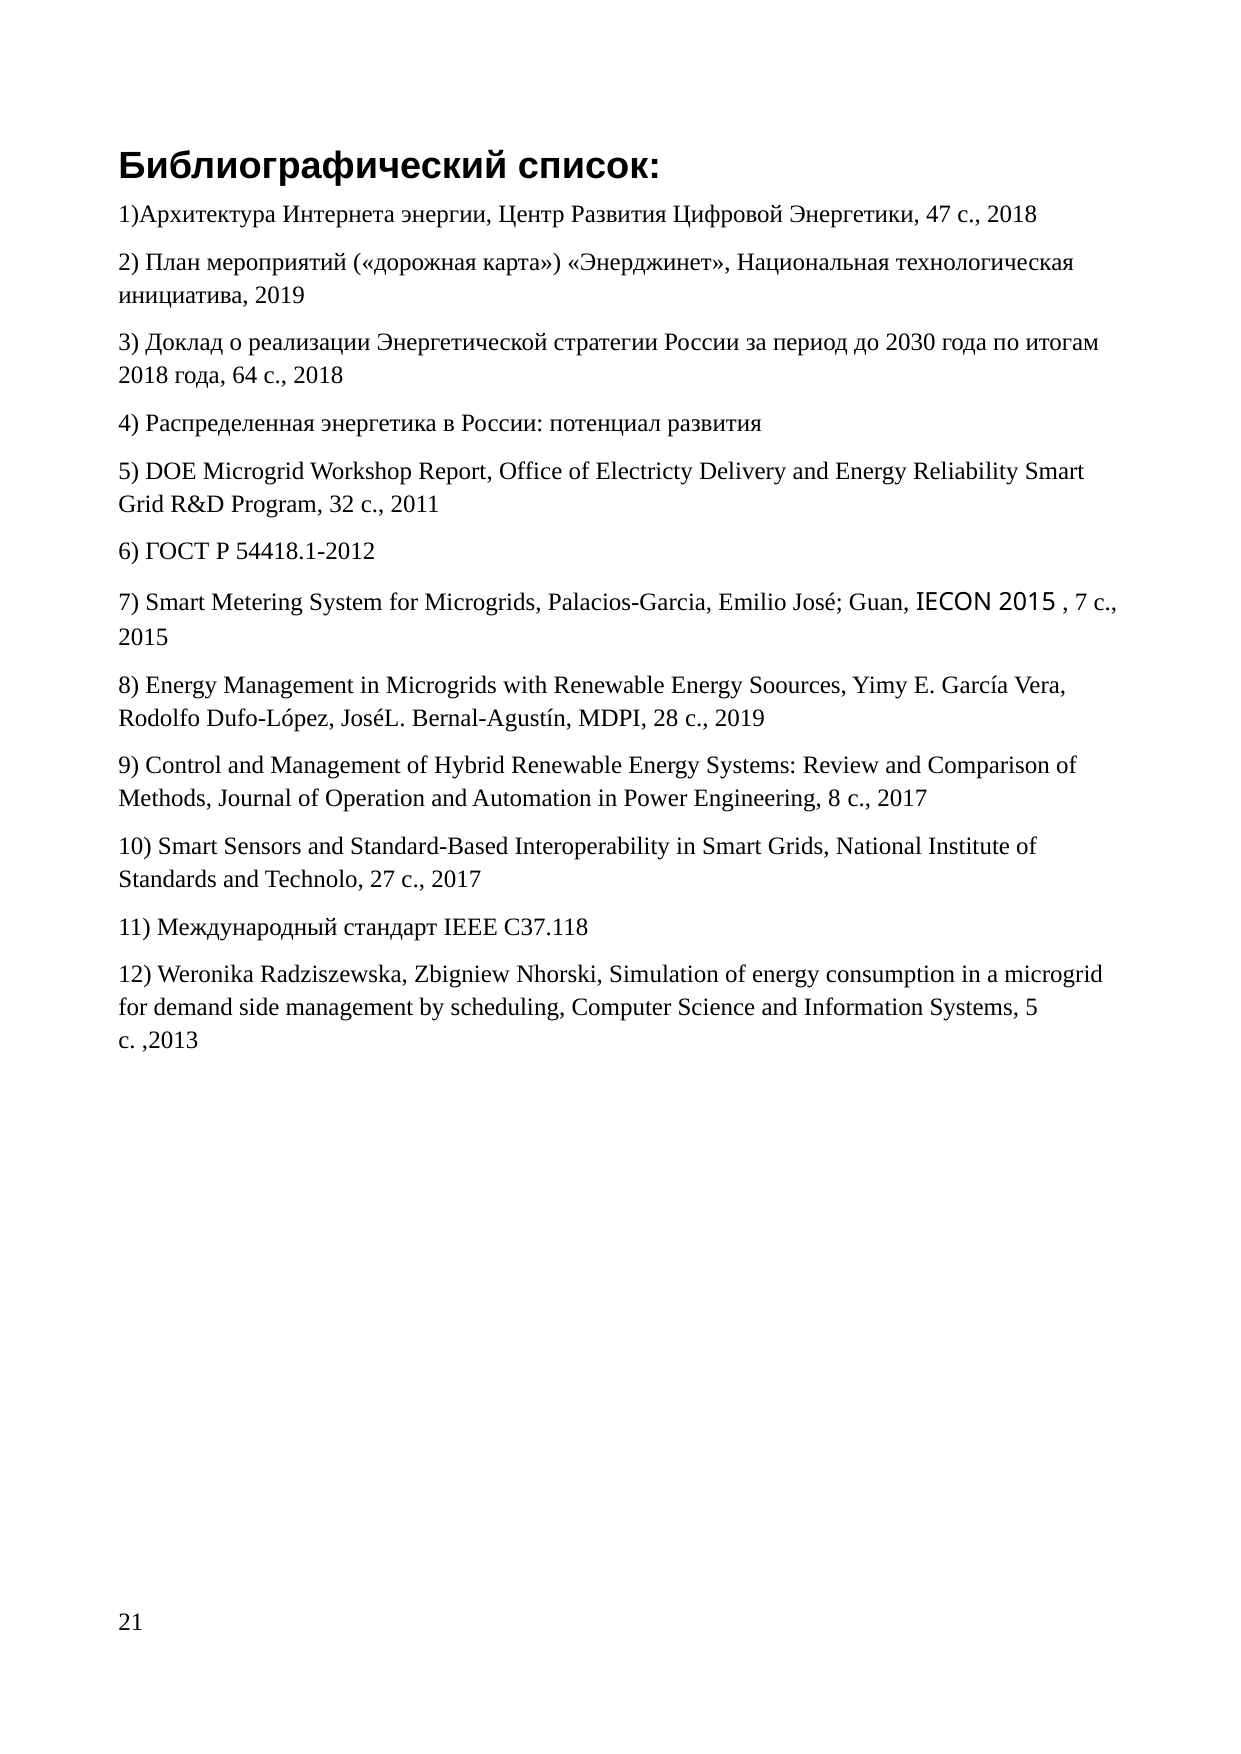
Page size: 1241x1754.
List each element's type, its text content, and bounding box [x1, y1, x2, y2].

text 7) Smart Metering System for Microgrids, Palacios-Garcia, Emilio José; Guan, IECON 2015 , 7 с., 2015 [118, 584, 1122, 651]
text 8) Energy Management in Microgrids with Renewable Energy Soources, Yimy E. García Vera, Rodolfo Dufo-López, JoséL. Bernal-Agustín, MDPI, 28 с., 2019 [118, 670, 1122, 732]
text 10) Smart Sensors and Standard-Based Interoperability in Smart Grids, National Institute of Standards and Technolo, 27 с., 2017 [118, 831, 1122, 893]
text 2) План мероприятий («дорожная карта») «Энерджинет», Национальная технологическая инициатива, 2019 [118, 247, 1122, 309]
text 6) ГОСТ Р 54418.1-2012 [118, 536, 1122, 565]
text 12) Weronika Radziszewska, Zbigniew Nhorski, Simulation of energy consumption in a microgrid for demand side management by scheduling, Computer Science and Information Systems, 5 с. ,2013 [118, 959, 1122, 1054]
text 1)Архитектура Интернета энергии, Центр Развития Цифровой Энергетики, 47 с., 2018 [118, 199, 1122, 228]
text 9) Control and Management of Hybrid Renewable Energy Systems: Review and Comparison of Methods, Journal of Operation and Automation in Power Engineering, 8 с., 2017 [118, 751, 1122, 812]
text 5) DOE Microgrid Workshop Report, Office of Electricty Delivery and Energy Reliability Smart Grid R&D Program, 32 с., 2011 [118, 456, 1122, 517]
text 4) Распределенная энергетика в России: потенциал развития [118, 408, 1122, 437]
text 11) Международный стандарт IEEE C37.118 [118, 912, 1122, 941]
subtitle Библиографический список: [118, 143, 1122, 187]
text 3) Доклад о реализации Энергетической стратегии России за период до 2030 года по итогам 2018 года, 64 с., 2018 [118, 327, 1122, 389]
